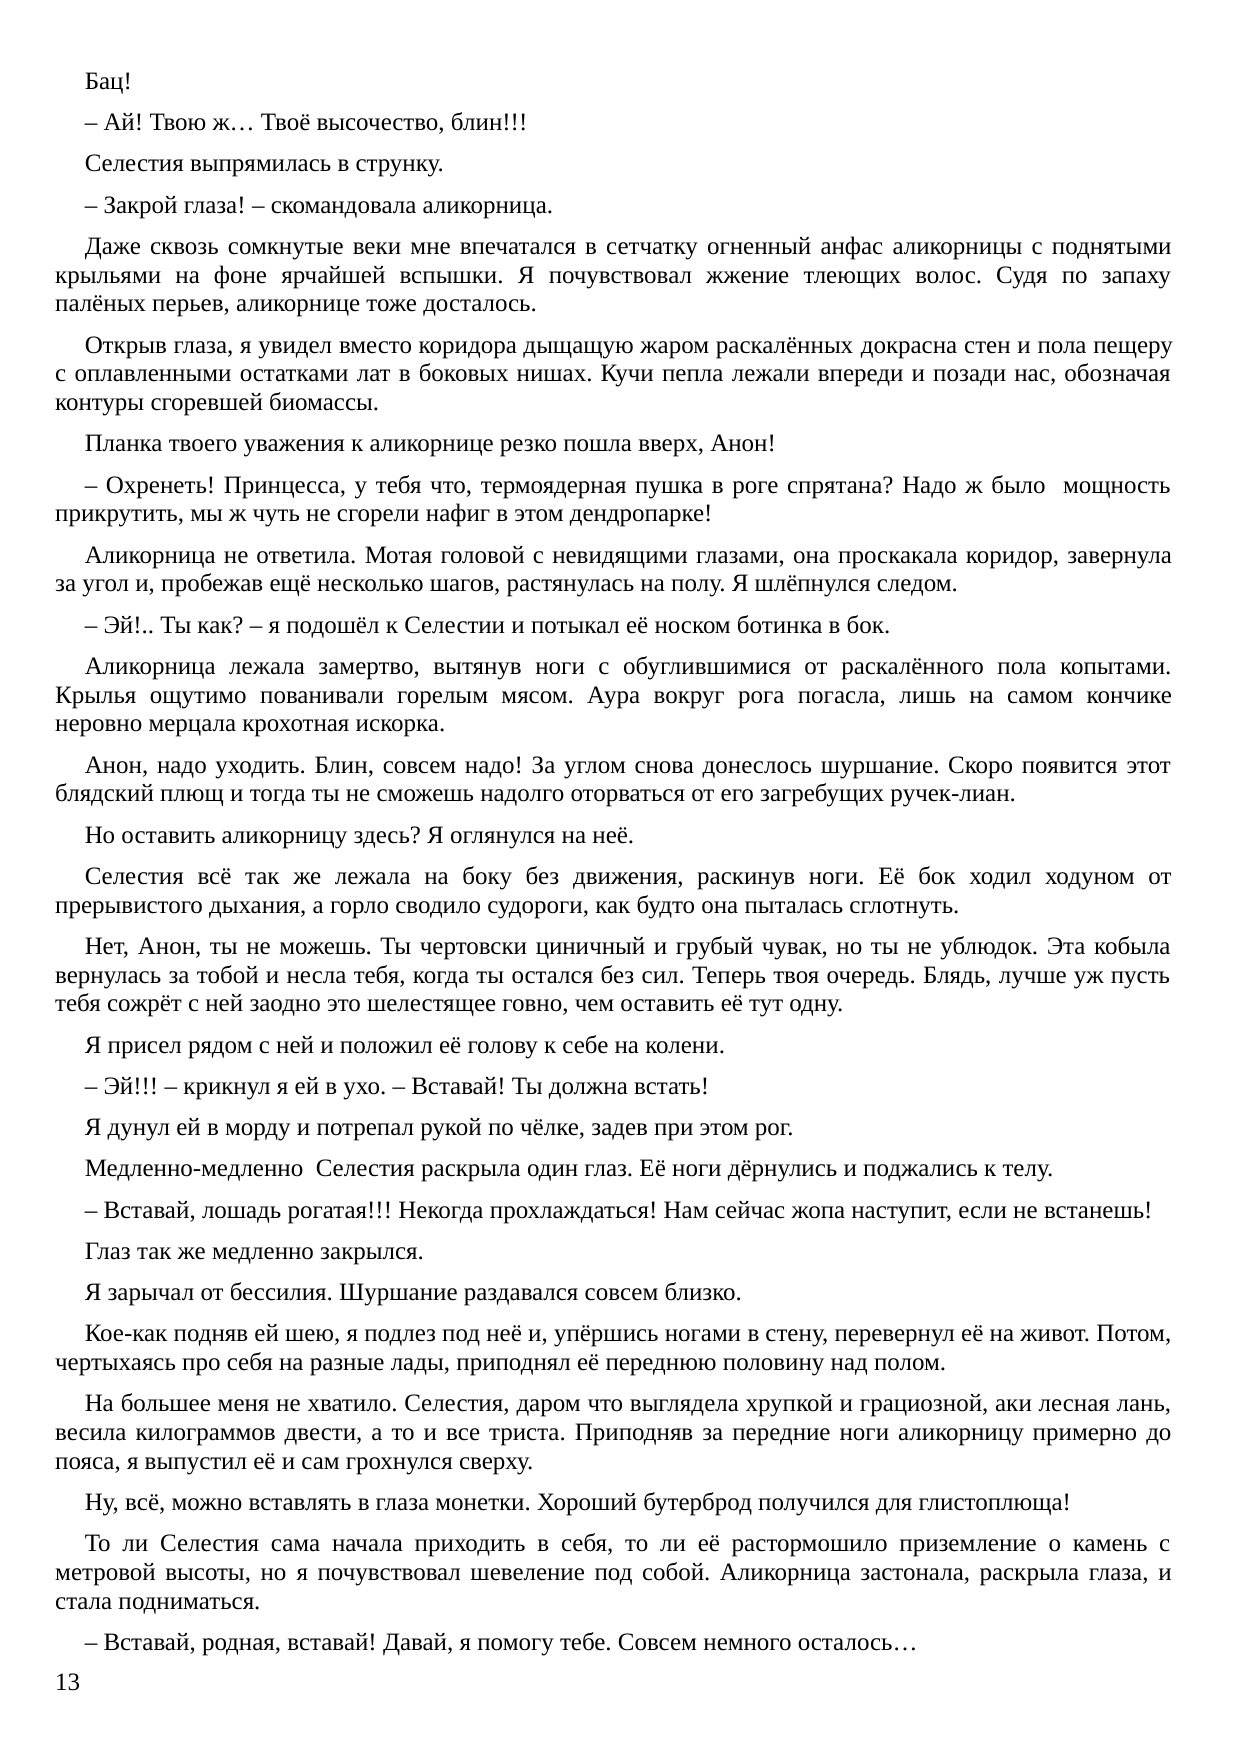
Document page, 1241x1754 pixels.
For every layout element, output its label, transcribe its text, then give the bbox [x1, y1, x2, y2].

text – Охренеть! Принцесса, у тебя что, термоядерная пушка в роге спрятана? Надо ж было мощность прикрутить, мы ж чуть не сгорели нафиг в этом дендропарке! [55, 470, 1173, 527]
text Планка твоего уважения к аликорнице резко пошла вверх, Анон! [55, 428, 1173, 457]
text Нет, Анон, ты не можешь. Ты чертовски циничный и грубый чувак, но ты не ублюдок. Эта кобыла вернулась за тобой и несла тебя, когда ты остался без сил. Теперь твоя очередь. Блядь, лучше уж пусть тебя сожрёт с ней заодно это шелестящее говно, чем оставить её тут одну. [55, 931, 1173, 1017]
text Я зарычал от бессилия. Шуршание раздавался совсем близко. [55, 1277, 1173, 1306]
text Медленно-медленно Селестия раскрыла один глаз. Её ноги дёрнулись и поджались к телу. [55, 1153, 1173, 1182]
text Я дунул ей в морду и потрепал рукой по чёлке, задев при этом рог. [55, 1112, 1173, 1141]
text На большее меня не хватило. Селестия, даром что выглядела хрупкой и грациозной, аки лесная лань, весила килограммов двести, а то и все триста. Приподняв за передние ноги аликорницу примерно до пояса, я выпустил её и сам грохнулся сверху. [55, 1388, 1173, 1475]
text Бац! [55, 66, 1173, 95]
text Анон, надо уходить. Блин, совсем надо! За углом снова донеслось шуршание. Скоро появится этот блядский плющ и тогда ты не сможешь надолго оторваться от его загребущих ручек-лиан. [55, 750, 1173, 807]
text – Ай! Твою ж… Твоё высочество, блин!!! [55, 107, 1173, 136]
text Я присел рядом с ней и положил её голову к себе на колени. [55, 1030, 1173, 1058]
text Кое-как подняв ей шею, я подлез под неё и, упёршись ногами в стену, перевернул её на живот. Потом, чертыхаясь про себя на разные лады, приподнял её переднюю половину над полом. [55, 1318, 1173, 1376]
text Ну, всё, можно вставлять в глаза монетки. Хороший бутерброд получился для глистоплюща! [55, 1487, 1173, 1516]
text – Закрой глаза! – скомандовала аликорница. [55, 190, 1173, 218]
text Аликорница не ответила. Мотая головой с невидящими глазами, она проскакала коридор, завернула за угол и, пробежав ещё несколько шагов, растянулась на полу. Я шлёпнулся следом. [55, 540, 1173, 597]
text – Вставай, лошадь рогатая!!! Некогда прохлаждаться! Нам сейчас жопа наступит, если не встанешь! [55, 1195, 1173, 1223]
text – Вставай, родная, вставай! Давай, я помогу тебе. Совсем немного осталось… [55, 1627, 1173, 1656]
text Но оставить аликорницу здесь? Я оглянулся на неё. [55, 820, 1173, 848]
text Аликорница лежала замертво, вытянув ноги с обуглившимися от раскалённого пола копытами. Крылья ощутимо пованивали горелым мясом. Аура вокруг рога погасла, лишь на самом кончике неровно мерцала крохотная искорка. [55, 651, 1173, 737]
text Даже сквозь сомкнутые веки мне впечатался в сетчатку огненный анфас аликорницы с поднятыми крыльями на фоне ярчайшей вспышки. Я почувствовал жжение тлеющих волос. Судя по запаху палёных перьев, аликорнице тоже досталось. [55, 231, 1173, 317]
text Селестия всё так же лежала на боку без движения, раскинув ноги. Её бок ходил ходуном от прерывистого дыхания, а горло сводило судороги, как будто она пыталась сглотнуть. [55, 861, 1173, 918]
text Селестия выпрямилась в струнку. [55, 148, 1173, 177]
text Глаз так же медленно закрылся. [55, 1236, 1173, 1265]
text – Эй!.. Ты как? – я подошёл к Селестии и потыкал её носком ботинка в бок. [55, 610, 1173, 638]
text То ли Селестия сама начала приходить в себя, то ли её растормошило приземление о камень с метровой высоты, но я почувствовал шевеление под собой. Аликорница застонала, раскрыла глаза, и стала подниматься. [55, 1528, 1173, 1615]
text – Эй!!! – крикнул я ей в ухо. – Вставай! Ты должна встать! [55, 1071, 1173, 1100]
text Открыв глаза, я увидел вместо коридора дыщащую жаром раскалённых докрасна стен и пола пещеру с оплавленными остатками лат в боковых нишах. Кучи пепла лежали впереди и позади нас, обозначая контуры сгоревшей биомассы. [55, 330, 1173, 416]
